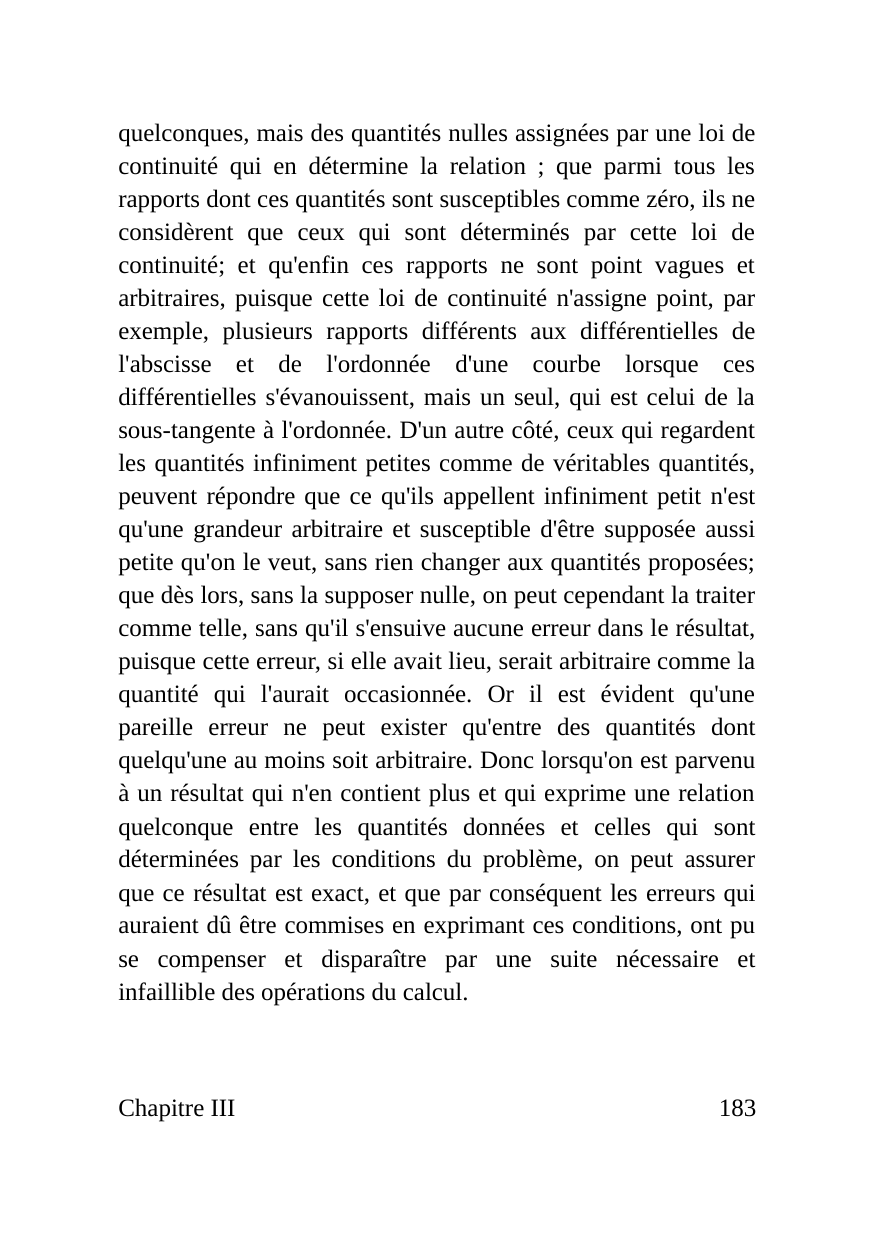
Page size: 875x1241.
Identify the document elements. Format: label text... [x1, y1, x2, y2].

text quelconques, mais des quantités nulles assignées par une loi de continuité qui en détermine la relation ; que parmi tous les rapports dont ces quantités sont susceptibles comme zéro, ils ne considèrent que ceux qui sont déterminés par cette loi de continuité; et qu'enfin ces rapports ne sont point vagues et arbitraires, puisque cette loi de continuité n'assigne point, par exemple, plusieurs rapports différents aux différentielles de l'abscisse et de l'ordonnée d'une courbe lorsque ces différentielles s'évanouissent, mais un seul, qui est celui de la sous-tangente à l'ordonnée. D'un autre côté, ceux qui regardent les quantités infiniment petites comme de véritables quantités, peuvent répondre que ce qu'ils appellent infiniment petit n'est qu'une grandeur arbitraire et susceptible d'être supposée aussi petite qu'on le veut, sans rien changer aux quantités proposées; que dès lors, sans la supposer nulle, on peut cependant la traiter comme telle, sans qu'il s'ensuive aucune erreur dans le résultat, puisque cette erreur, si elle avait lieu, serait arbitraire comme la quantité qui l'aurait occasionnée. Or il est évident qu'une pareille erreur ne peut exister qu'entre des quantités dont quelqu'une au moins soit arbitraire. Donc lorsqu'on est parvenu à un résultat qui n'en contient plus et qui exprime une relation quelconque entre les quantités données et celles qui sont déterminées par les conditions du problème, on peut assurer que ce résultat est exact, et que par conséquent les erreurs qui auraient dû être commises en exprimant ces conditions, ont pu se compenser et disparaître par une suite nécessaire et infaillible des opérations du calcul. [118, 118, 756, 1005]
